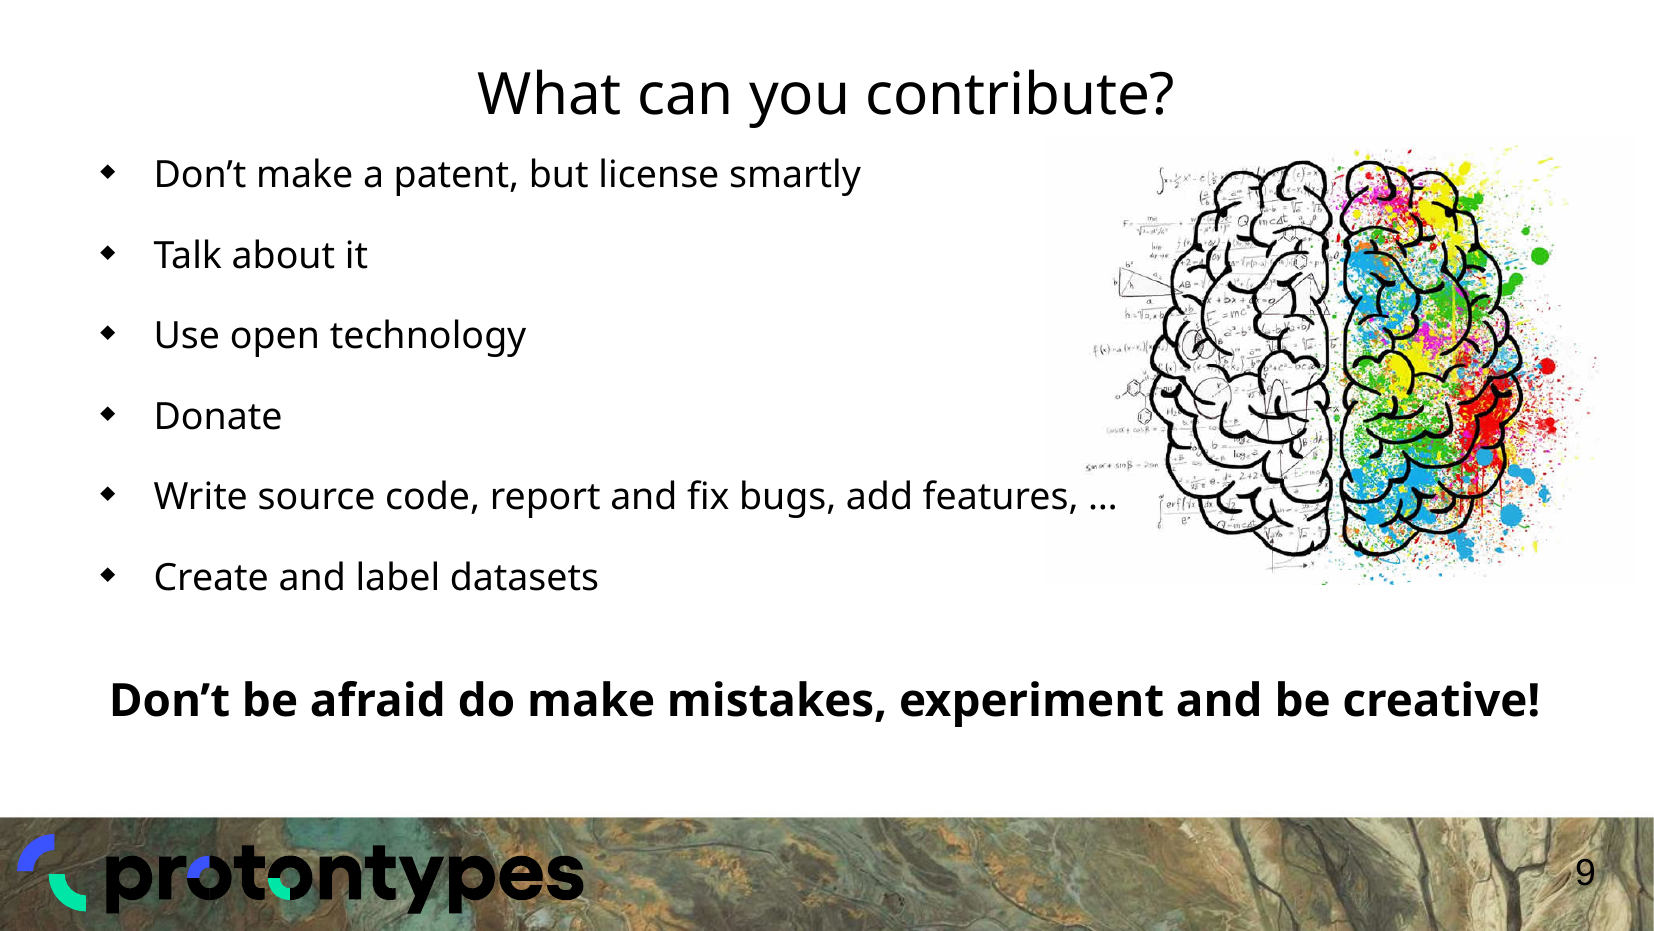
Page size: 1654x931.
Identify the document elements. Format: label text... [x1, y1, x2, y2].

picture [0, 0, 1654, 931]
text_box Don’t be afraid do make mistakes, experiment and be creative! [30, 660, 1621, 800]
title What can you contribute? [82, 37, 1571, 147]
list Don’t make a patent, but license smartly Talk about it Use open technology Donate Write source code, report and fix bugs, add features, … Create and label datasets [82, 147, 1477, 631]
